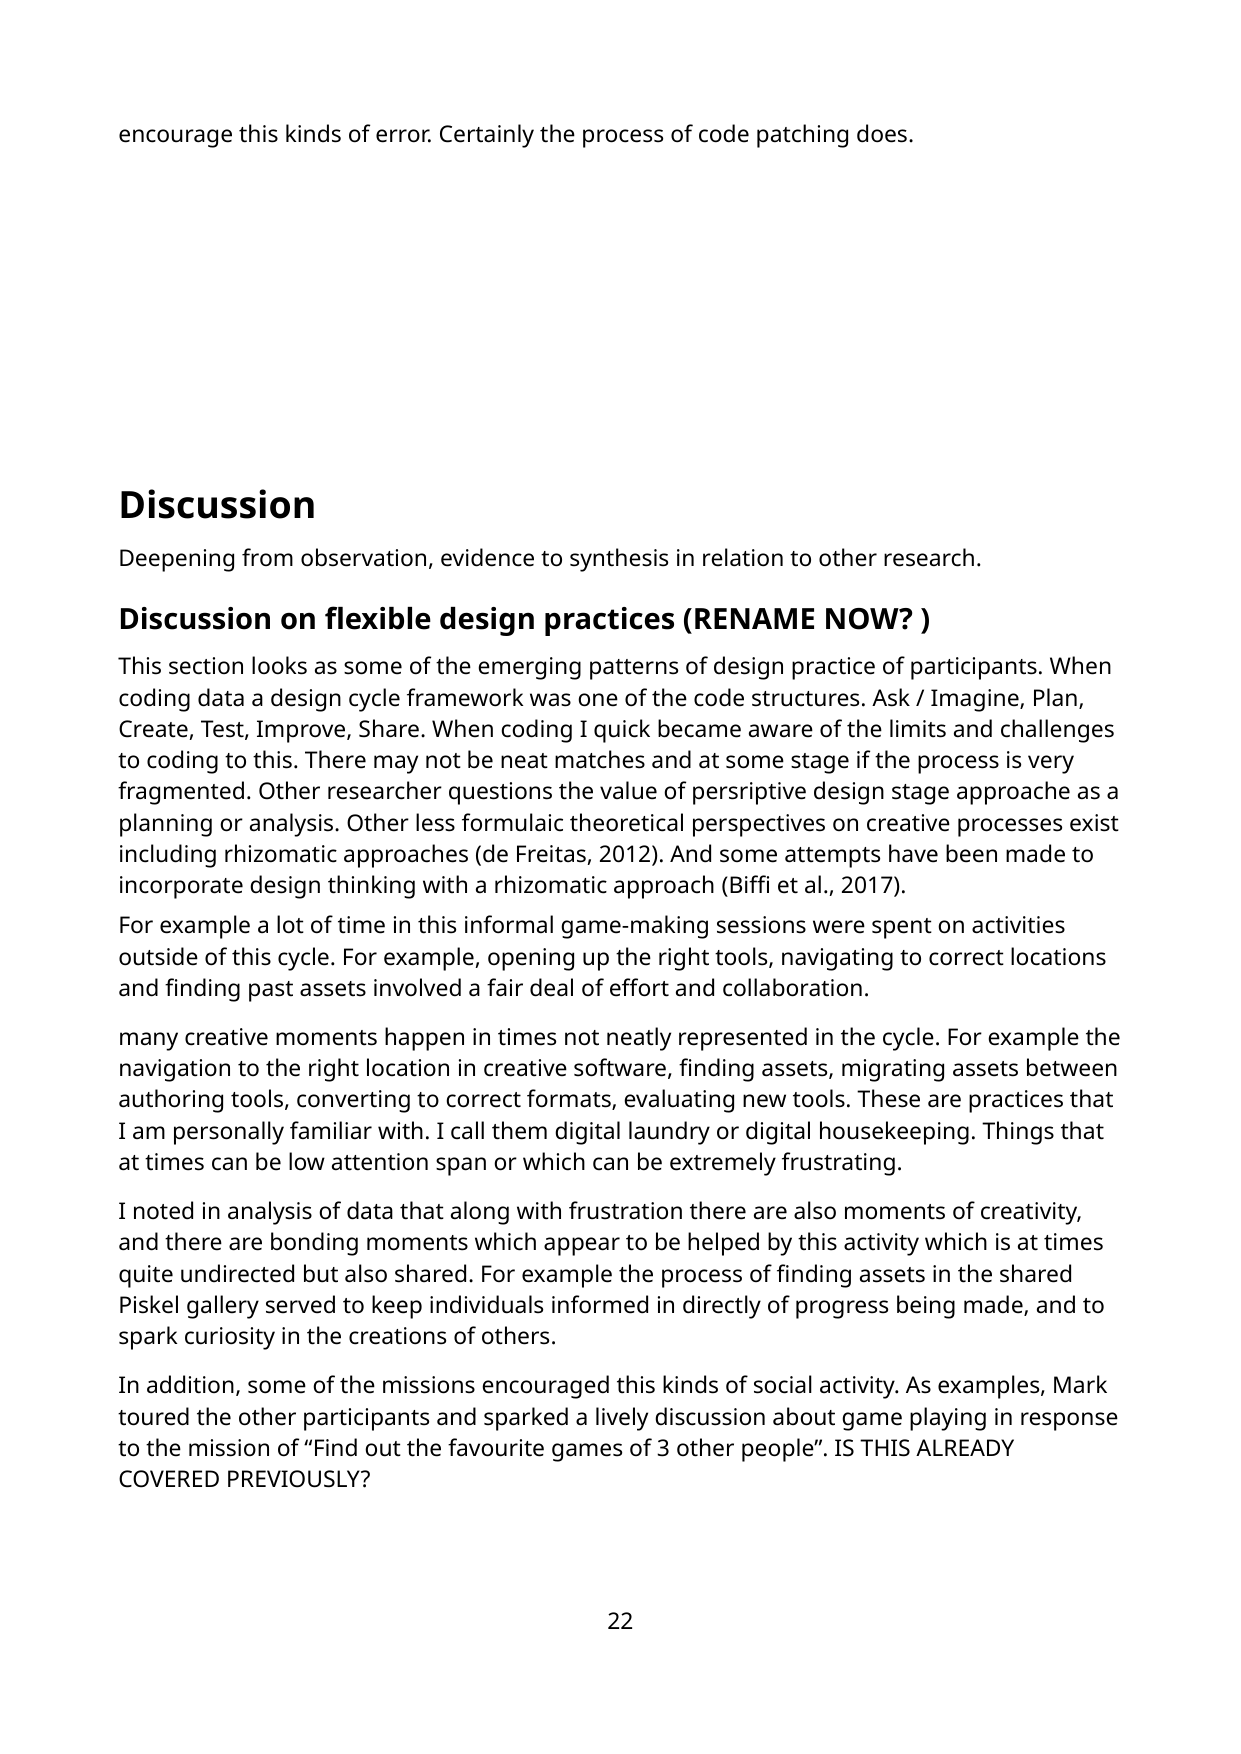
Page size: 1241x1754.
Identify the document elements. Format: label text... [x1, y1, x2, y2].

text encourage this kinds of error. Certainly the process of code patching does. [118, 118, 1122, 149]
text I noted in analysis of data that along with frustration there are also moments of creativity, and there are bonding moments which appear to be helped by this activity which is at times quite undirected but also shared. For example the process of finding assets in the shared Piskel gallery served to keep individuals informed in directly of progress being made, and to spark curiosity in the creations of others. [118, 1195, 1122, 1351]
text Deepening from observation, evidence to synthesis in relation to other research. [118, 542, 1122, 573]
text In addition, some of the missions encouraged this kinds of social activity. As examples, Mark toured the other participants and sparked a lively discussion about game playing in response to the mission of “Find out the favourite games of 3 other people”. IS THIS ALREADY COVERED PREVIOUSLY? [118, 1369, 1122, 1494]
subtitle Discussion [118, 478, 1122, 529]
text This section looks as some of the emerging patterns of design practice of participants. When coding data a design cycle framework was one of the code structures. Ask / Imagine, Plan, Create, Test, Improve, Share. When coding I quick became aware of the limits and challenges to coding to this. There may not be neat matches and at some stage if the process is very fragmented. Other researcher questions the value of persriptive design stage approache as a planning or analysis. Other less formulaic theoretical perspectives on creative processes exist including rhizomatic approaches (de Freitas, 2012). And some attempts have been made to incorporate design thinking with a rhizomatic approach (Biffi et al., 2017). [118, 650, 1122, 900]
subtitle Discussion on flexible design practices (RENAME NOW? ) [118, 598, 1122, 638]
text For example a lot of time in this informal game-making sessions were spent on activities outside of this cycle. For example, opening up the right tools, navigating to correct locations and finding past assets involved a fair deal of effort and collaboration. [118, 909, 1122, 1003]
text many creative moments happen in times not neatly represented in the cycle. For example the navigation to the right location in creative software, finding assets, migrating assets between authoring tools, converting to correct formats, evaluating new tools. These are practices that I am personally familiar with. I call them digital laundry or digital housekeeping. Things that at times can be low attention span or which can be extremely frustrating. [118, 1021, 1122, 1177]
